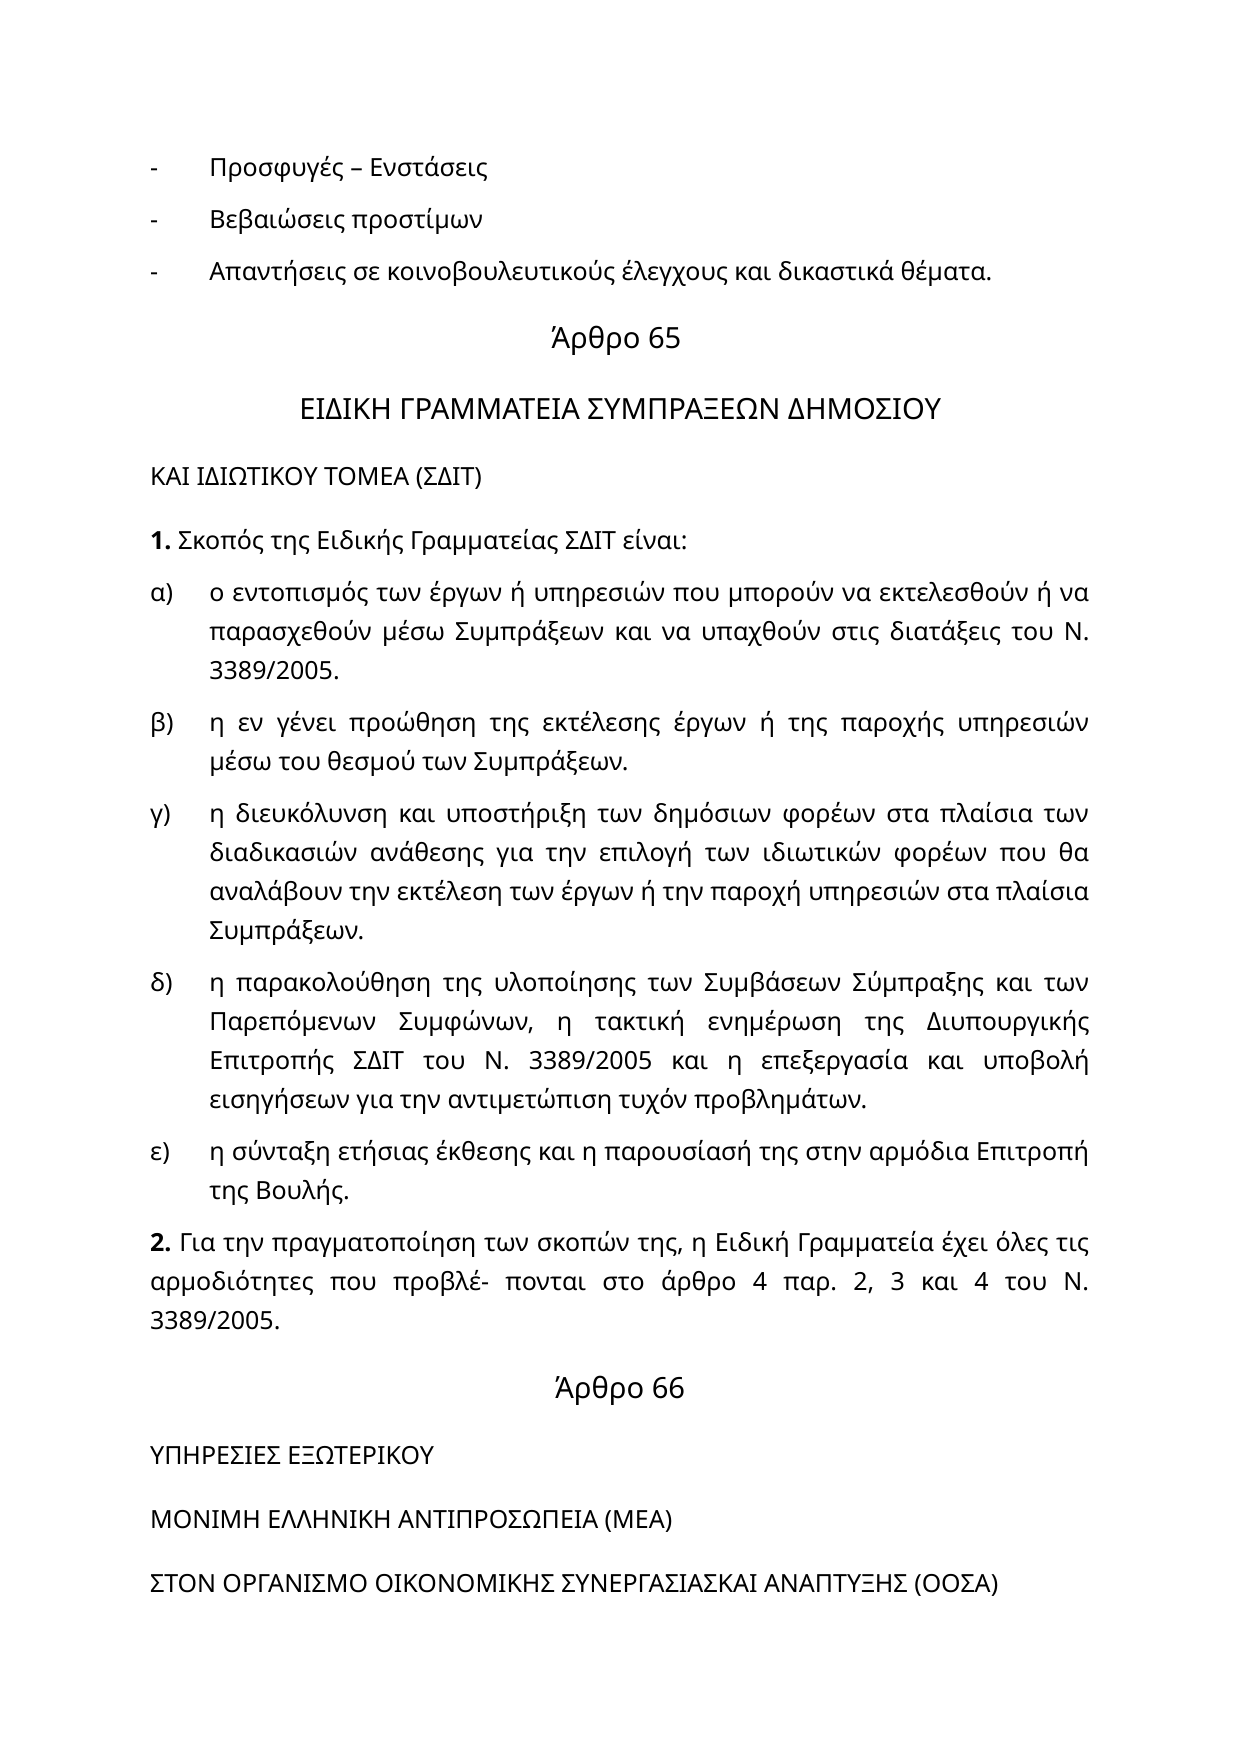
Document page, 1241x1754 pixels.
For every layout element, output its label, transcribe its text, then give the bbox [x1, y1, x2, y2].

list α) ο εντοπισμός των έργων ή υπηρεσιών που μπορούν να εκτελεσθούν ή να παρασχεθούν μέσω Συμπράξεων και να υπαχθούν στις διατάξεις του Ν. 3389/2005. [150, 574, 1090, 687]
subtitle Άρθρο 65 [150, 317, 1090, 357]
list - Προσφυγές – Ενστάσεις [150, 150, 1090, 184]
list δ) η παρακολούθηση της υλοποίησης των Συμβάσεων Σύμπραξης και των Παρεπόμενων Συμφώνων, η τακτική ενημέρωση της Διυπουργικής Επιτροπής ΣΔΙΤ του Ν. 3389/2005 και η επεξεργασία και υποβολή εισηγήσεων για την αντιμετώπιση τυχόν προβλημάτων. [150, 964, 1090, 1116]
subtitle Άρθρο 66 [150, 1367, 1090, 1407]
text 1. Σκοπός της Ειδικής Γραμματείας ΣΔΙΤ είναι: [150, 523, 1090, 557]
text ΣΤΟΝ ΟΡΓΑΝΙΣΜΟ ΟΙΚΟΝΟΜΙΚΗΣ ΣΥΝΕΡΓΑΣΙΑΣΚΑΙ ΑΝΑΠΤΥΞΗΣ (ΟΟΣΑ) [150, 1566, 1090, 1600]
list - Απαντήσεις σε κοινοβουλευτικούς έλεγχους και δικαστικά θέματα. [150, 253, 1090, 287]
list β) η εν γένει προώθηση της εκτέλεσης έργων ή της παροχής υπηρεσιών μέσω του θεσμού των Συμπράξεων. [150, 704, 1090, 778]
list γ) η διευκόλυνση και υποστήριξη των δημόσιων φορέων στα πλαίσια των διαδικασιών ανάθεσης για την επιλογή των ιδιωτικών φορέων που θα αναλάβουν την εκτέλεση των έργων ή την παροχή υπηρεσιών στα πλαίσια Συμπράξεων. [150, 795, 1090, 947]
text 2. Για την πραγματοποίηση των σκοπών της, η Ειδική Γραμματεία έχει όλες τις αρμοδιότητες που προβλέ- πονται στο άρθρο 4 παρ. 2, 3 και 4 του Ν. 3389/2005. [150, 1224, 1090, 1337]
text ΥΠΗΡΕΣΙΕΣ ΕΞΩΤΕΡΙΚΟΥ [150, 1438, 1090, 1472]
text ΚΑΙ ΙΔΙΩΤΙΚΟΥ ΤΟΜΕΑ (ΣΔΙΤ) [150, 459, 1090, 493]
list - Βεβαιώσεις προστίμων [150, 202, 1090, 236]
list ε) η σύνταξη ετήσιας έκθεσης και η παρουσίασή της στην αρμόδια Επιτροπή της Βουλής. [150, 1134, 1090, 1207]
text ΜΟΝΙΜΗ ΕΛΛΗΝΙΚΗ ΑΝΤΙΠΡΟΣΩΠΕΙΑ (ΜΕΑ) [150, 1502, 1090, 1536]
subtitle ΕΙΔΙΚΗ ΓΡΑΜΜΑΤΕΙΑ ΣΥΜΠΡΑΞΕΩΝ ΔΗΜΟΣΙΟΥ [150, 388, 1090, 428]
